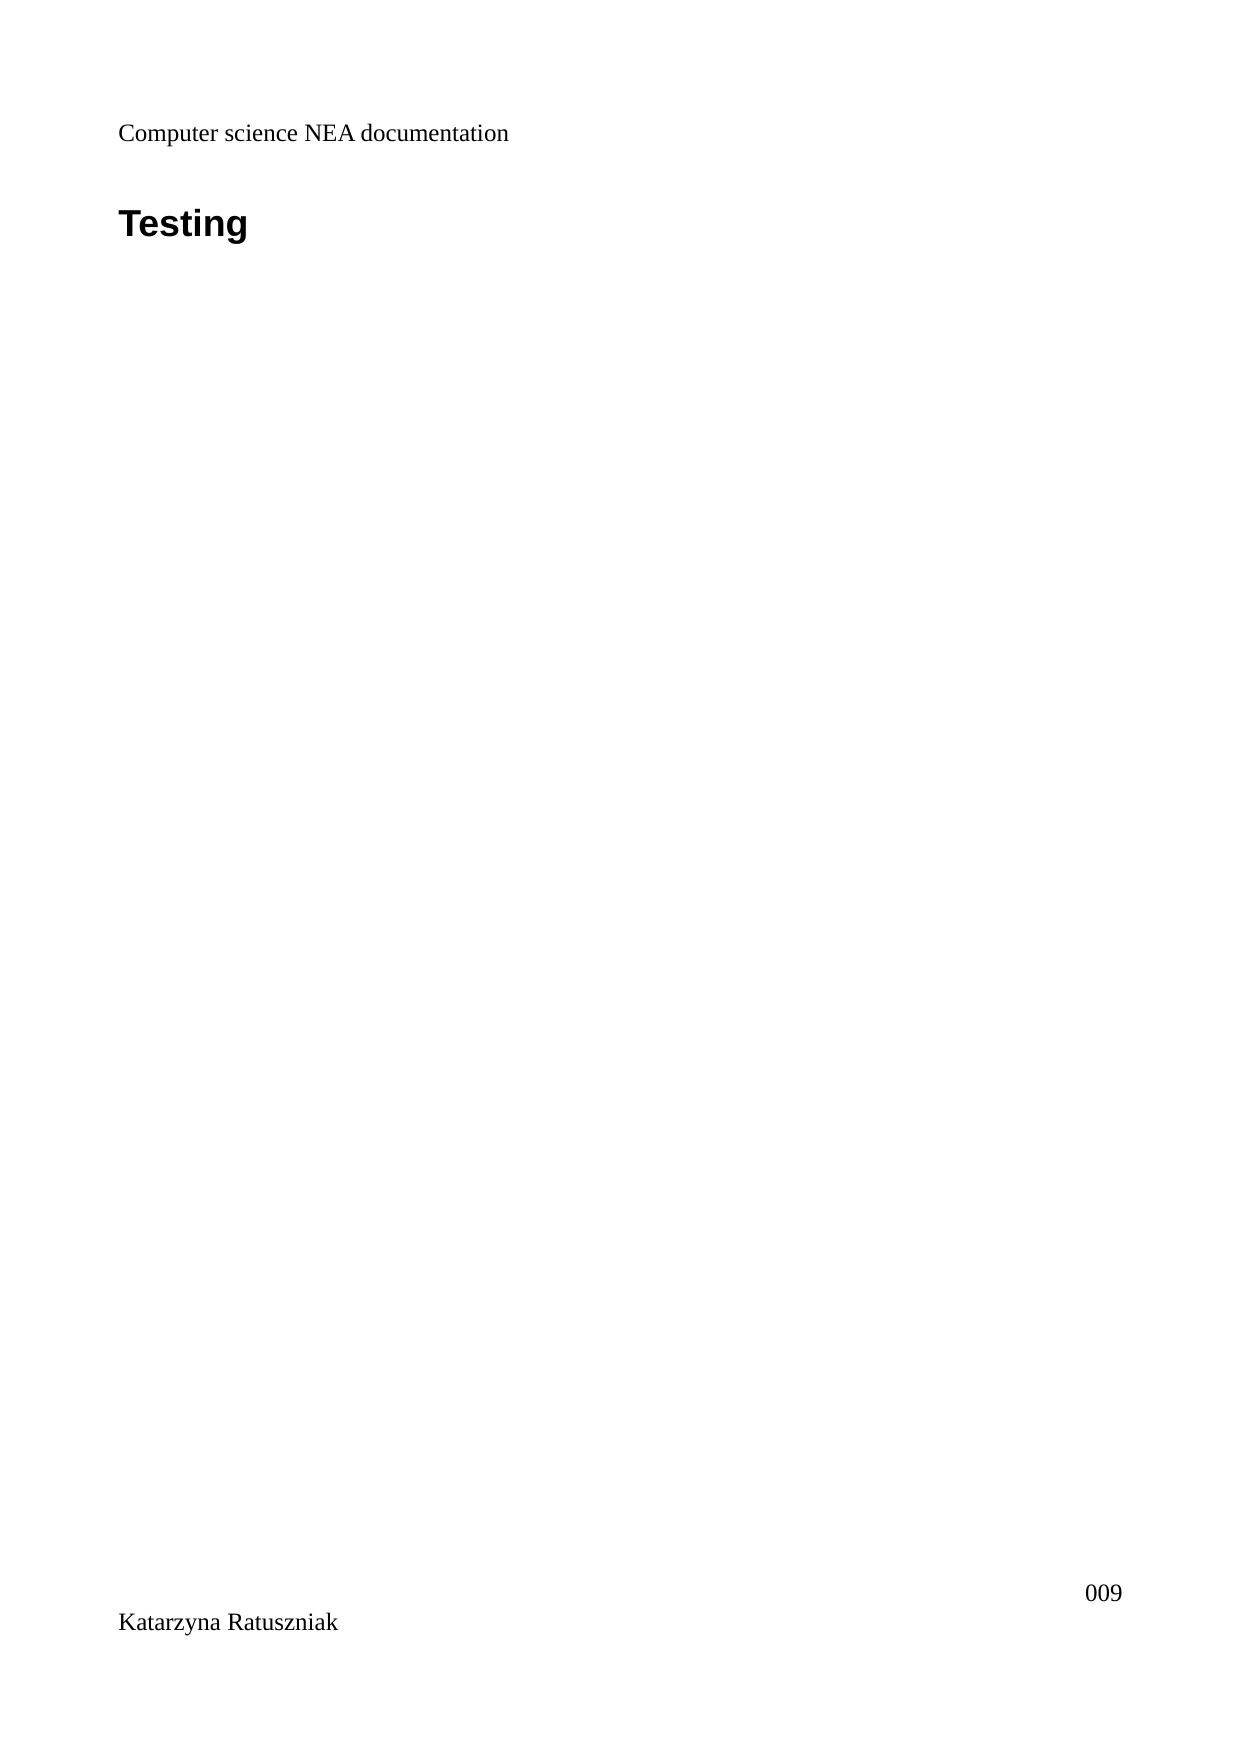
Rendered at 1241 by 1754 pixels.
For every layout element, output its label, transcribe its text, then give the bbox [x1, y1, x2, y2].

subtitle Testing [118, 201, 1122, 244]
